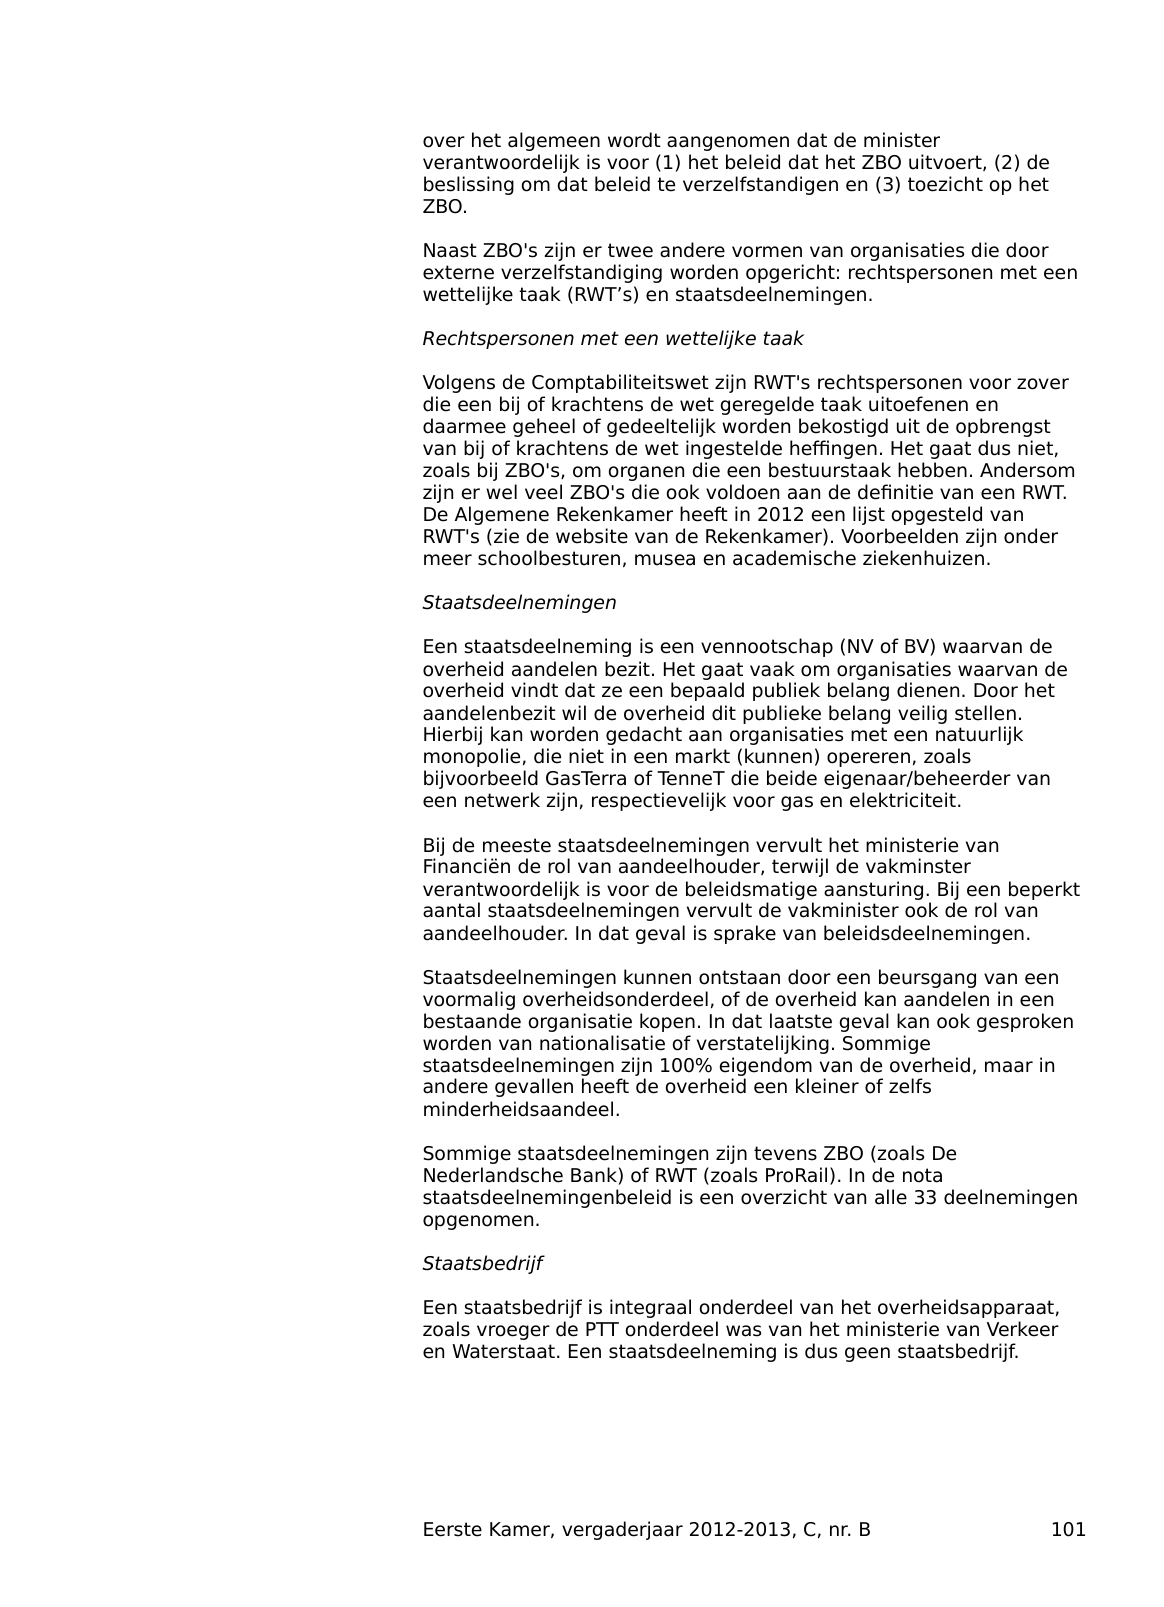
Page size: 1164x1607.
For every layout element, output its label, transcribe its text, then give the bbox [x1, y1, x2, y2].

subtitle Staatsdeelnemingen [422, 592, 1087, 614]
text Bij de meeste staatsdeelnemingen vervult het ministerie van Financiën de rol van aandeelhouder, terwijl de vakminster verantwoordelijk is voor de beleidsmatige aansturing. Bij een beperkt aantal staatsdeelnemingen vervult de vakminister ook de rol van aandeelhouder. In dat geval is sprake van beleidsdeelnemingen. [422, 834, 1087, 944]
text Sommige staatsdeelnemingen zijn tevens ZBO (zoals De Nederlandsche Bank) of RWT (zoals ProRail). In de nota staatsdeelnemingenbeleid is een overzicht van alle 33 deelnemingen opgenomen. [422, 1143, 1087, 1231]
subtitle Rechtspersonen met een wettelijke taak [422, 328, 1087, 350]
text Naast ZBO's zijn er twee andere vormen van organisaties die door externe verzelfstandiging worden opgericht: rechtspersonen met een wettelijke taak (RWT’s) en staatsdeelnemingen. [422, 240, 1087, 306]
subtitle Staatsbedrijf [422, 1253, 1087, 1275]
text Volgens de Comptabiliteitswet zijn RWT's rechtspersonen voor zover die een bij of krachtens de wet geregelde taak uitoefenen en daarmee geheel of gedeeltelijk worden bekostigd uit de opbrengst van bij of krachtens de wet ingestelde heffingen. Het gaat dus niet, zoals bij ZBO's, om organen die een bestuurstaak hebben. Andersom zijn er wel veel ZBO's die ook voldoen aan de definitie van een RWT. De Algemene Rekenkamer heeft in 2012 een lijst opgesteld van RWT's (zie de website van de Rekenkamer). Voorbeelden zijn onder meer schoolbesturen, musea en academische ziekenhuizen. [422, 372, 1087, 570]
text over het algemeen wordt aangenomen dat de minister verantwoordelijk is voor (1) het beleid dat het ZBO uitvoert, (2) de beslissing om dat beleid te verzelfstandigen en (3) toezicht op het ZBO. [422, 130, 1087, 218]
text Staatsdeelnemingen kunnen ontstaan door een beursgang van een voormalig overheidsonderdeel, of de overheid kan aandelen in een bestaande organisatie kopen. In dat laatste geval kan ook gesproken worden van nationalisatie of verstatelijking. Sommige staatsdeelnemingen zijn 100% eigendom van de overheid, maar in andere gevallen heeft de overheid een kleiner of zelfs minderheidsaandeel. [422, 967, 1087, 1120]
text Een staatsbedrijf is integraal onderdeel van het overheidsapparaat, zoals vroeger de PTT onderdeel was van het ministerie van Verkeer en Waterstaat. Een staatsdeelneming is dus geen staatsbedrijf. [422, 1297, 1087, 1363]
text Een staatsdeelneming is een vennootschap (NV of BV) waarvan de overheid aandelen bezit. Het gaat vaak om organisaties waarvan de overheid vindt dat ze een bepaald publiek belang dienen. Door het aandelenbezit wil de overheid dit publieke belang veilig stellen. Hierbij kan worden gedacht aan organisaties met een natuurlijk monopolie, die niet in een markt (kunnen) opereren, zoals bijvoorbeeld GasTerra of TenneT die beide eigenaar/beheerder van een netwerk zijn, respectievelijk voor gas en elektriciteit. [422, 636, 1087, 812]
